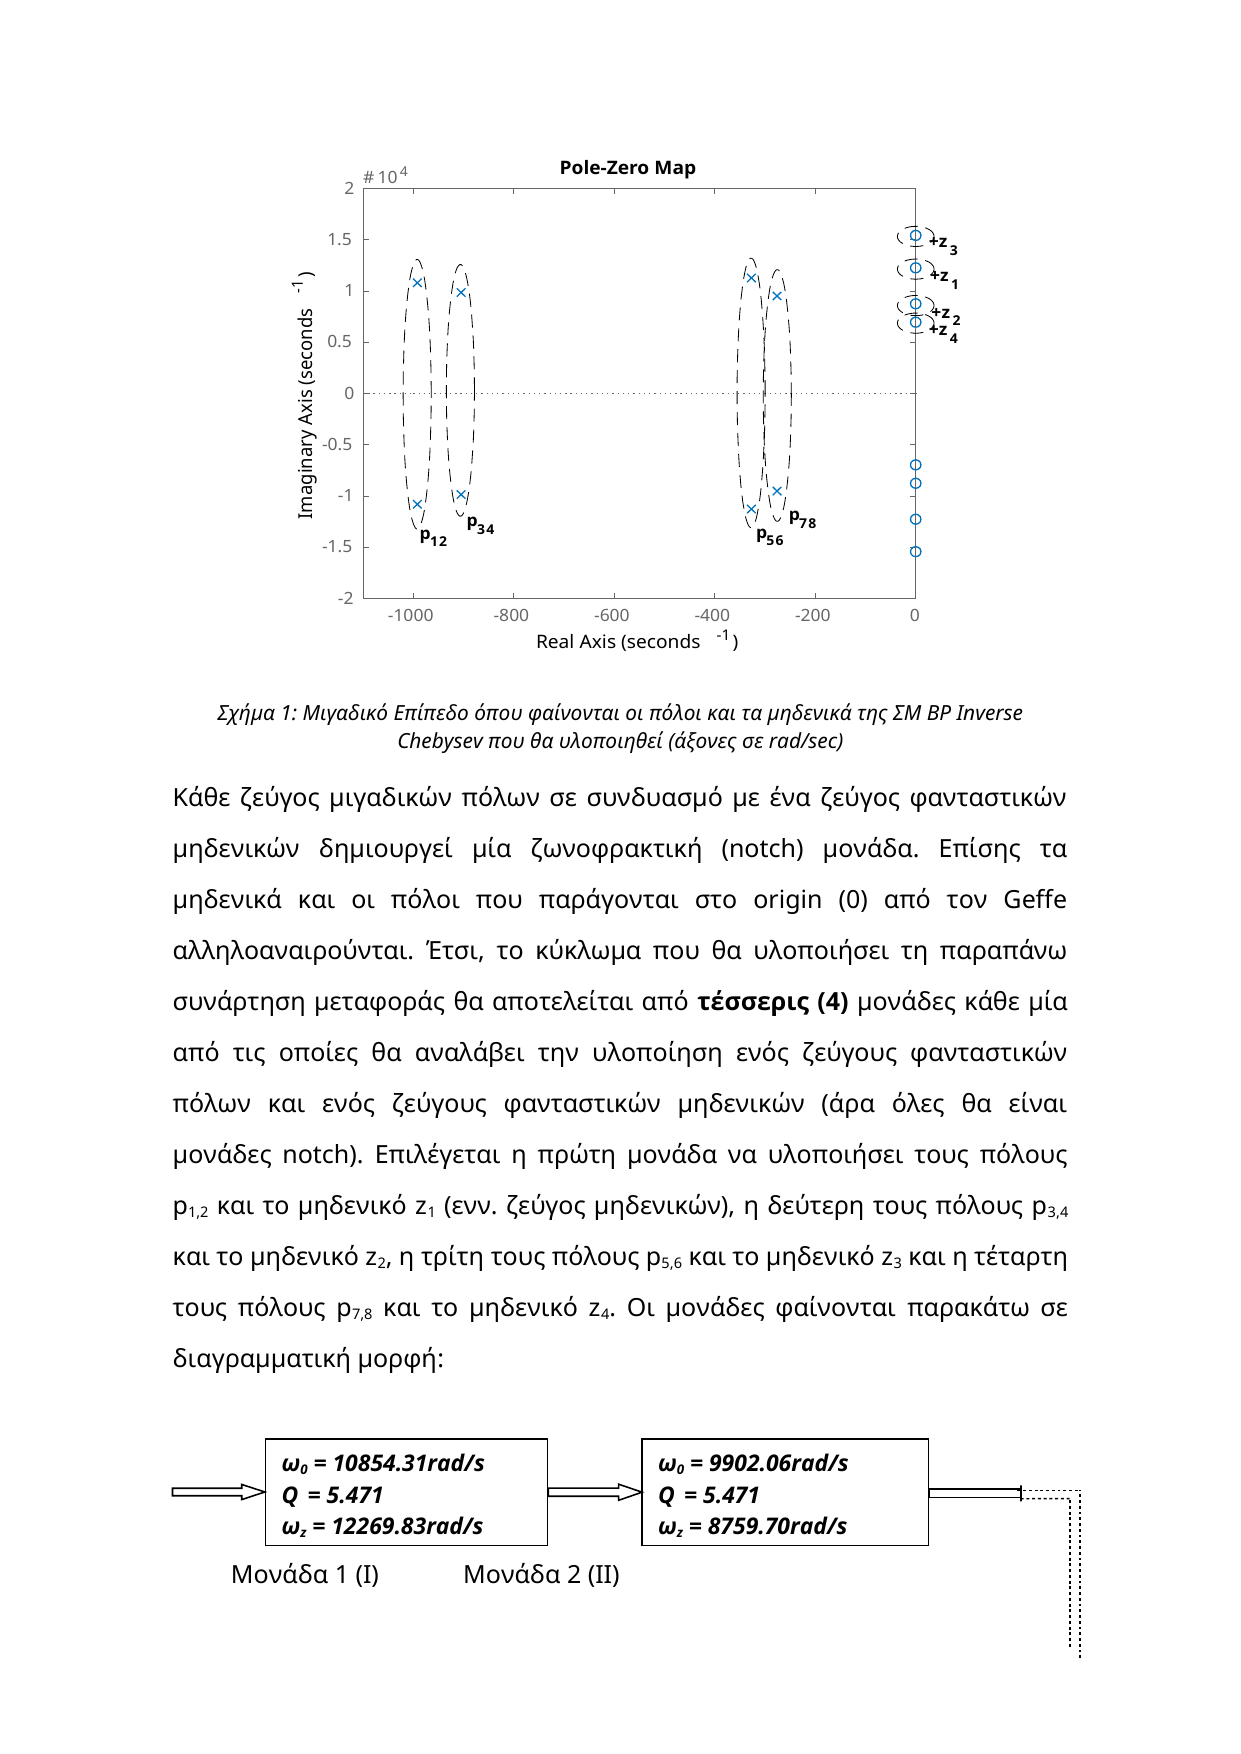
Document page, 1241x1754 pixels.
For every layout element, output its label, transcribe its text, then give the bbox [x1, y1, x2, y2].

text ω0 = 9902.06rad/s [658, 1447, 913, 1478]
text Q = 5.471 [658, 1478, 913, 1510]
text ω0 = 10854.31rad/s [281, 1447, 532, 1478]
text ωz = 8759.70rad/s [658, 1510, 913, 1537]
text Σχήμα 1: Μιγαδικό Επίπεδο όπου φαίνονται οι πόλοι και τα μηδενικά της ΣΜ BP Inverse Chebysev που θα υλοποιηθεί (άξονες σε rad/sec) [172, 698, 1068, 755]
text Kάθε ζεύγος μιγαδικών πόλων σε συνδυασμό με ένα ζεύγος φανταστικών μηδενικών δημιουργεί μία ζωνοφρακτική (notch) μονάδα. Επίσης τα μηδενικά και οι πόλοι που παράγονται στο origin (0) από τον Geffe αλληλοαναιρούνται. Έτσι, το κύκλωμα που θα υλοποιήσει τη παραπάνω συνάρτηση μεταφοράς θα αποτελείται από τέσσερις (4) μονάδες κάθε μία από τις οποίες θα αναλάβει την υλοποίηση ενός ζεύγους φανταστικών πόλων και ενός ζεύγους φανταστικών μηδενικών (άρα όλες θα είναι μονάδες notch). Επιλέγεται η πρώτη μονάδα να υλοποιήσει τους πόλους p1,2 και το μηδενικό z1 (ενν. ζεύγος μηδενικών), η δεύτερη τους πόλους p3,4 και το μηδενικό z2, η τρίτη τους πόλους p5,6 και το μηδενικό z3 και η τέταρτη τους πόλους p7,8 και το μηδενικό z4. Οι μονάδες φαίνονται παρακάτω σε διαγραμματική μορφή: [172, 779, 1068, 1375]
text Μονάδα 1 (Ι) Μονάδα 2 (ΙΙ) [172, 1557, 1068, 1591]
text Q = 5.471 [281, 1478, 532, 1510]
text ωz = 12269.83rad/s [281, 1510, 532, 1537]
